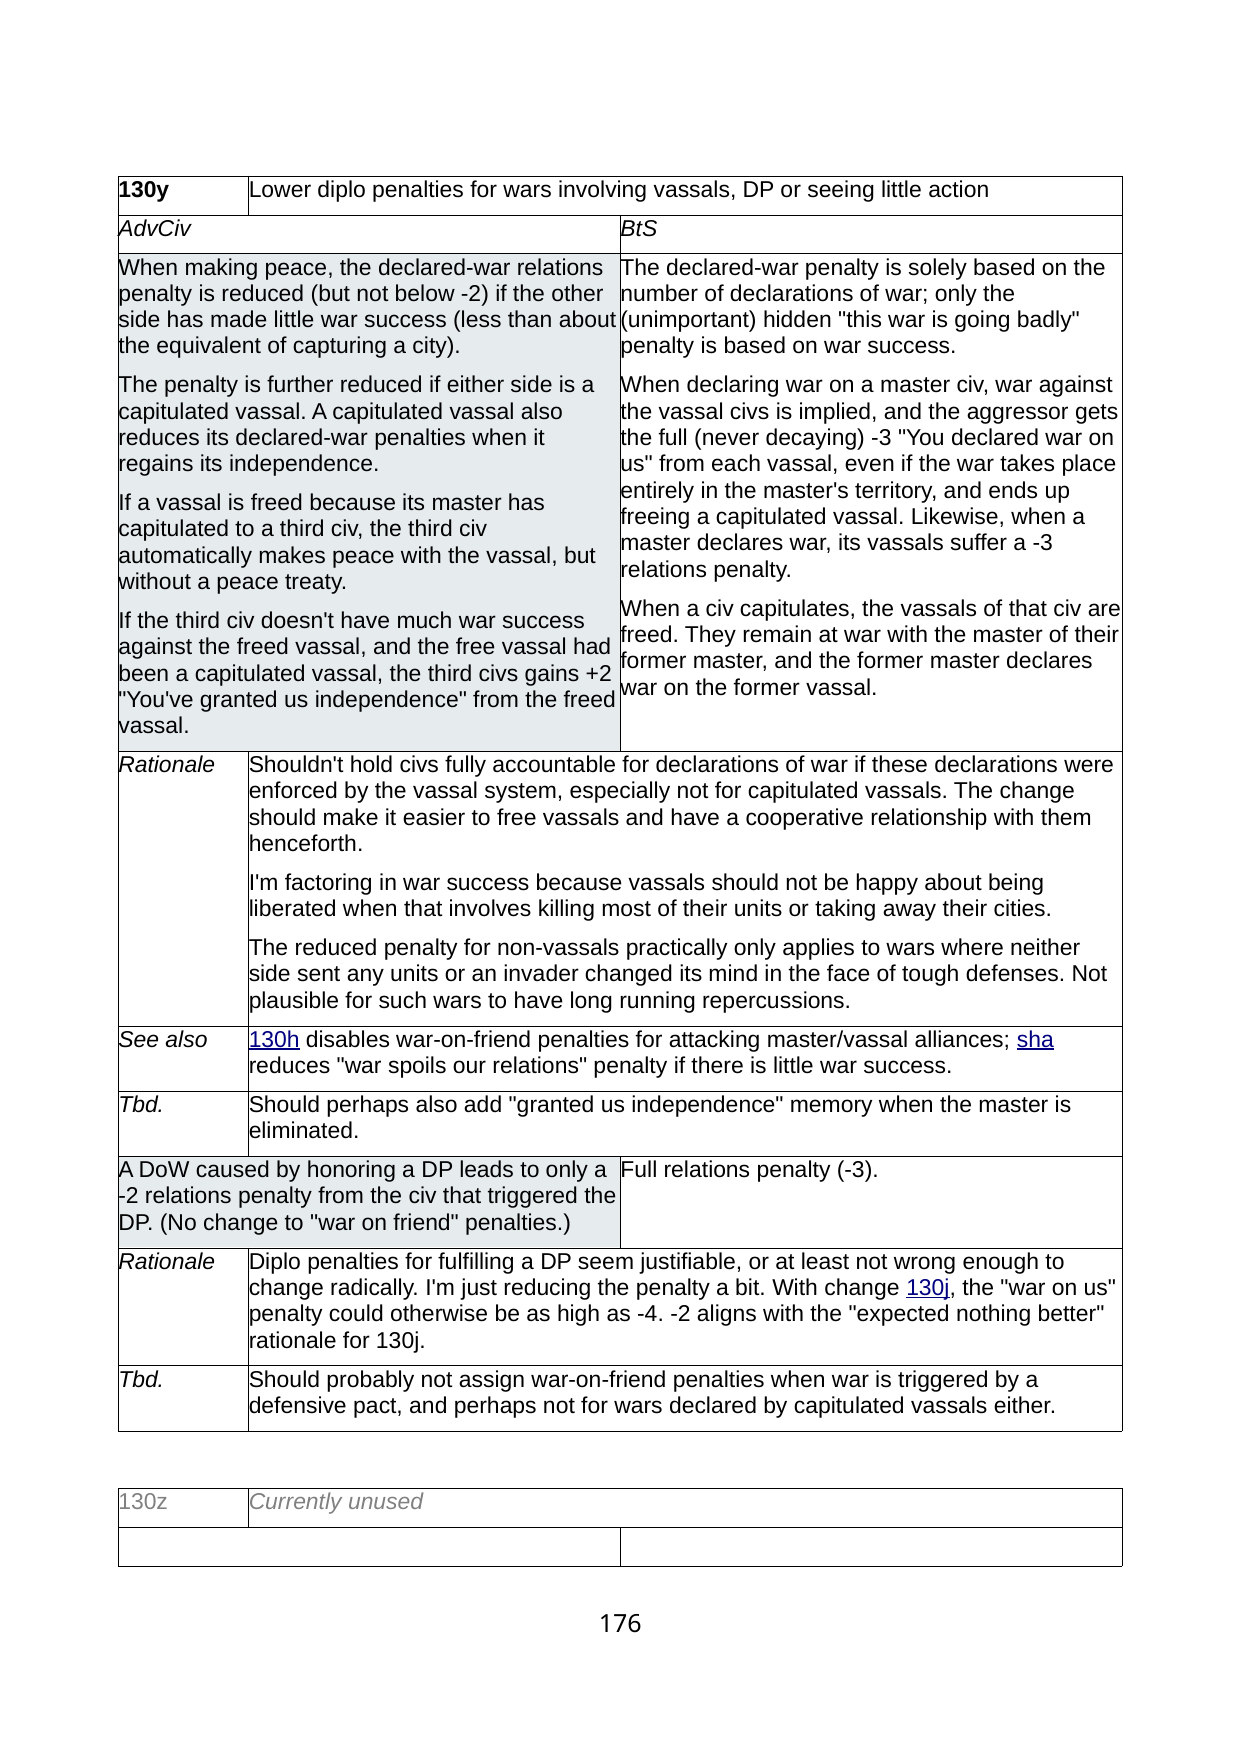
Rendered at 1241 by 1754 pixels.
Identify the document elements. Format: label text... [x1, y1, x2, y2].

table_cell The declared-war penalty is solely based on the number of declarations of war; only the (unimportant) hidden "this war is going badly" penalty is based on war success. When declaring war on a master civ, war against the vassal civs is implied, and the aggressor gets the full (never decaying) -3 "You declared war on us" from each vassal, even if the war takes place entirely in the master's territory, and ends up freeing a capitulated vassal. Likewise, when a master declares war, its vassals suffer a -3 relations penalty. When a civ capitulates, the vassals of that civ are freed. They remain at war with the master of their former master, and the former master declares war on the former vassal. [621, 254, 1122, 751]
table_header Lower diplo penalties for wars involving vassals, DP or seeing little action [249, 177, 1122, 214]
table_cell Should perhaps also add "granted us independence" memory when the master is eliminated. [249, 1092, 1122, 1156]
table_header Currently unused [249, 1489, 1122, 1527]
table_cell Rationale [119, 752, 248, 1026]
table_cell A DoW caused by honoring a DP leads to only a -2 relations penalty from the civ that triggered the DP. (No change to "war on friend" penalties.) [119, 1157, 620, 1247]
table_cell See also [119, 1027, 248, 1091]
table_cell [621, 1528, 1122, 1566]
table_cell 130h disables war-on-friend penalties for attacking master/vassal alliances; sha reduces "war spoils our relations" penalty if there is little war success. [249, 1027, 1122, 1091]
table_cell Tbd. [119, 1366, 248, 1431]
table_cell Shouldn't hold civs fully accountable for declarations of war if these declarations were enforced by the vassal system, especially not for capitulated vassals. The change should make it easier to free vassals and have a cooperative relationship with them henceforth. I'm factoring in war success because vassals should not be happy about being liberated when that involves killing most of their units or taking away their cities. The reduced penalty for non-vassals practically only applies to wars where neither side sent any units or an invader changed its mind in the face of tough defenses. Not plausible for such wars to have long running repercussions. [249, 752, 1122, 1026]
table_header 130y [119, 177, 248, 214]
table_cell [119, 1528, 620, 1566]
table_cell Tbd. [119, 1092, 248, 1156]
table_cell Should probably not assign war-on-friend penalties when war is triggered by a defensive pact, and perhaps not for wars declared by capitulated vassals either. [249, 1366, 1122, 1431]
table_cell BtS [621, 216, 1122, 253]
table_cell When making peace, the declared-war relations penalty is reduced (but not below -2) if the other side has made little war success (less than about the equivalent of capturing a city). The penalty is further reduced if either side is a capitulated vassal. A capitulated vassal also reduces its declared-war penalties when it regains its independence. If a vassal is freed because its master has capitulated to a third civ, the third civ automatically makes peace with the vassal, but without a peace treaty. If the third civ doesn't have much war success against the freed vassal, and the free vassal had been a capitulated vassal, the third civs gains +2 "You've granted us independence" from the freed vassal. [119, 254, 620, 751]
table_cell Diplo penalties for fulfilling a DP seem justifiable, or at least not wrong enough to change radically. I'm just reducing the penalty a bit. With change 130j, the "war on us" penalty could otherwise be as high as -4. -2 aligns with the "expected nothing better" rationale for 130j. [249, 1249, 1122, 1365]
table_header 130z [119, 1489, 248, 1527]
table_cell Rationale [119, 1249, 248, 1365]
table_cell Full relations penalty (-3). [621, 1157, 1122, 1247]
table_cell AdvCiv [119, 216, 620, 253]
